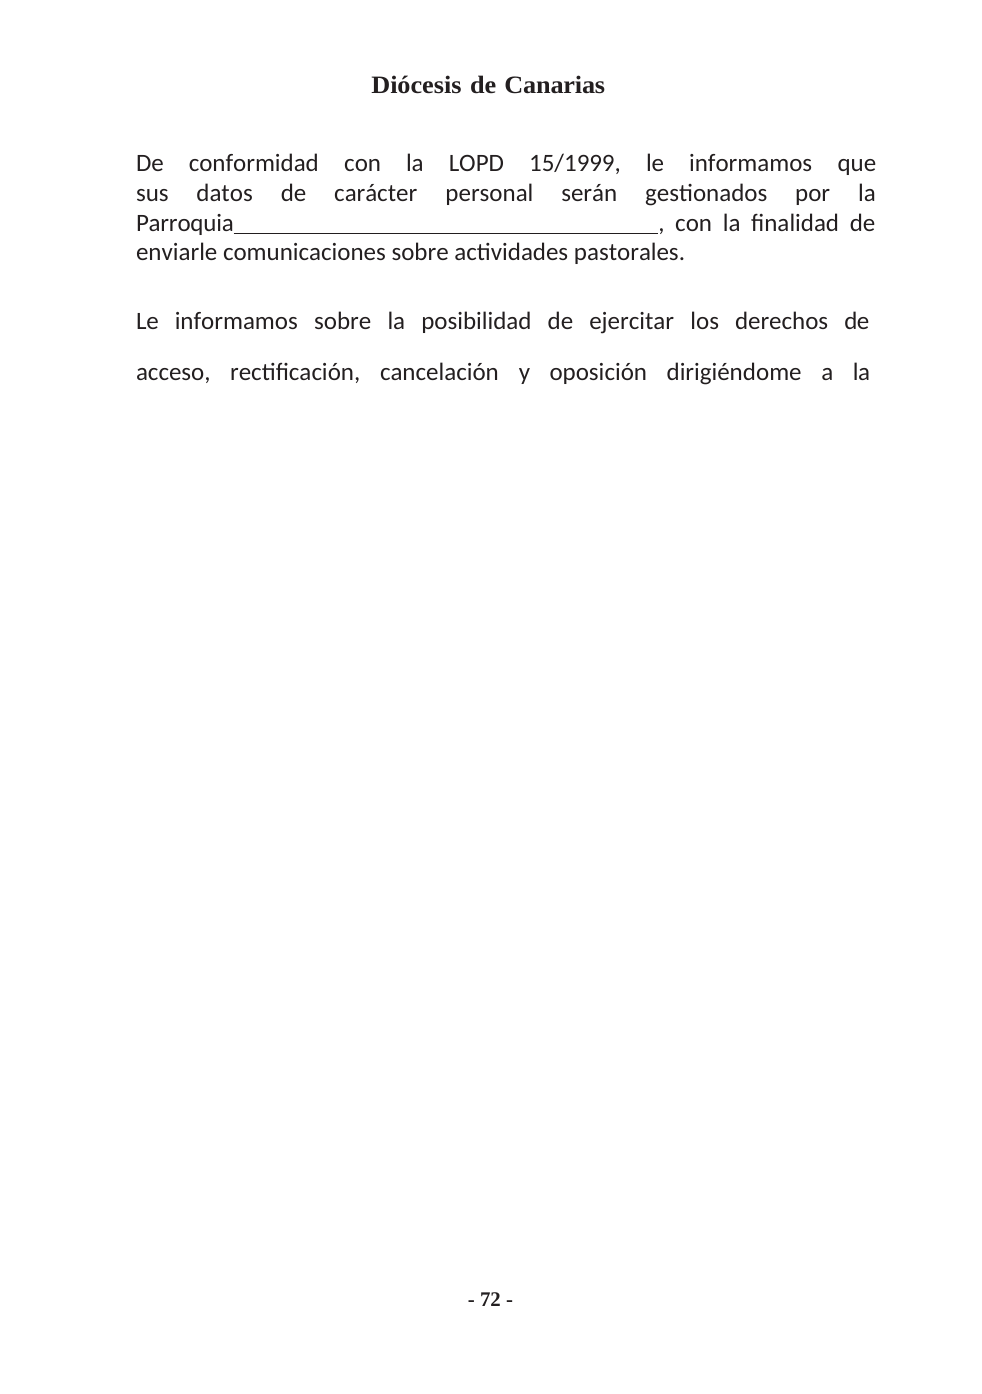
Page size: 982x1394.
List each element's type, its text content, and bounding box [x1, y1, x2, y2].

text acceso, rectificación, cancelación y oposición dirigiéndome a la [136, 356, 917, 387]
text De conformidad con la LOPD 15/1999, le informamos que sus datos de carácter personal serán gestionados por la Parroquia , con la finalidad de enviarle comunicaciones sobre actividades pastorales. [136, 148, 876, 267]
text Le informamos sobre la posibilidad de ejercitar los derechos de [136, 305, 917, 336]
